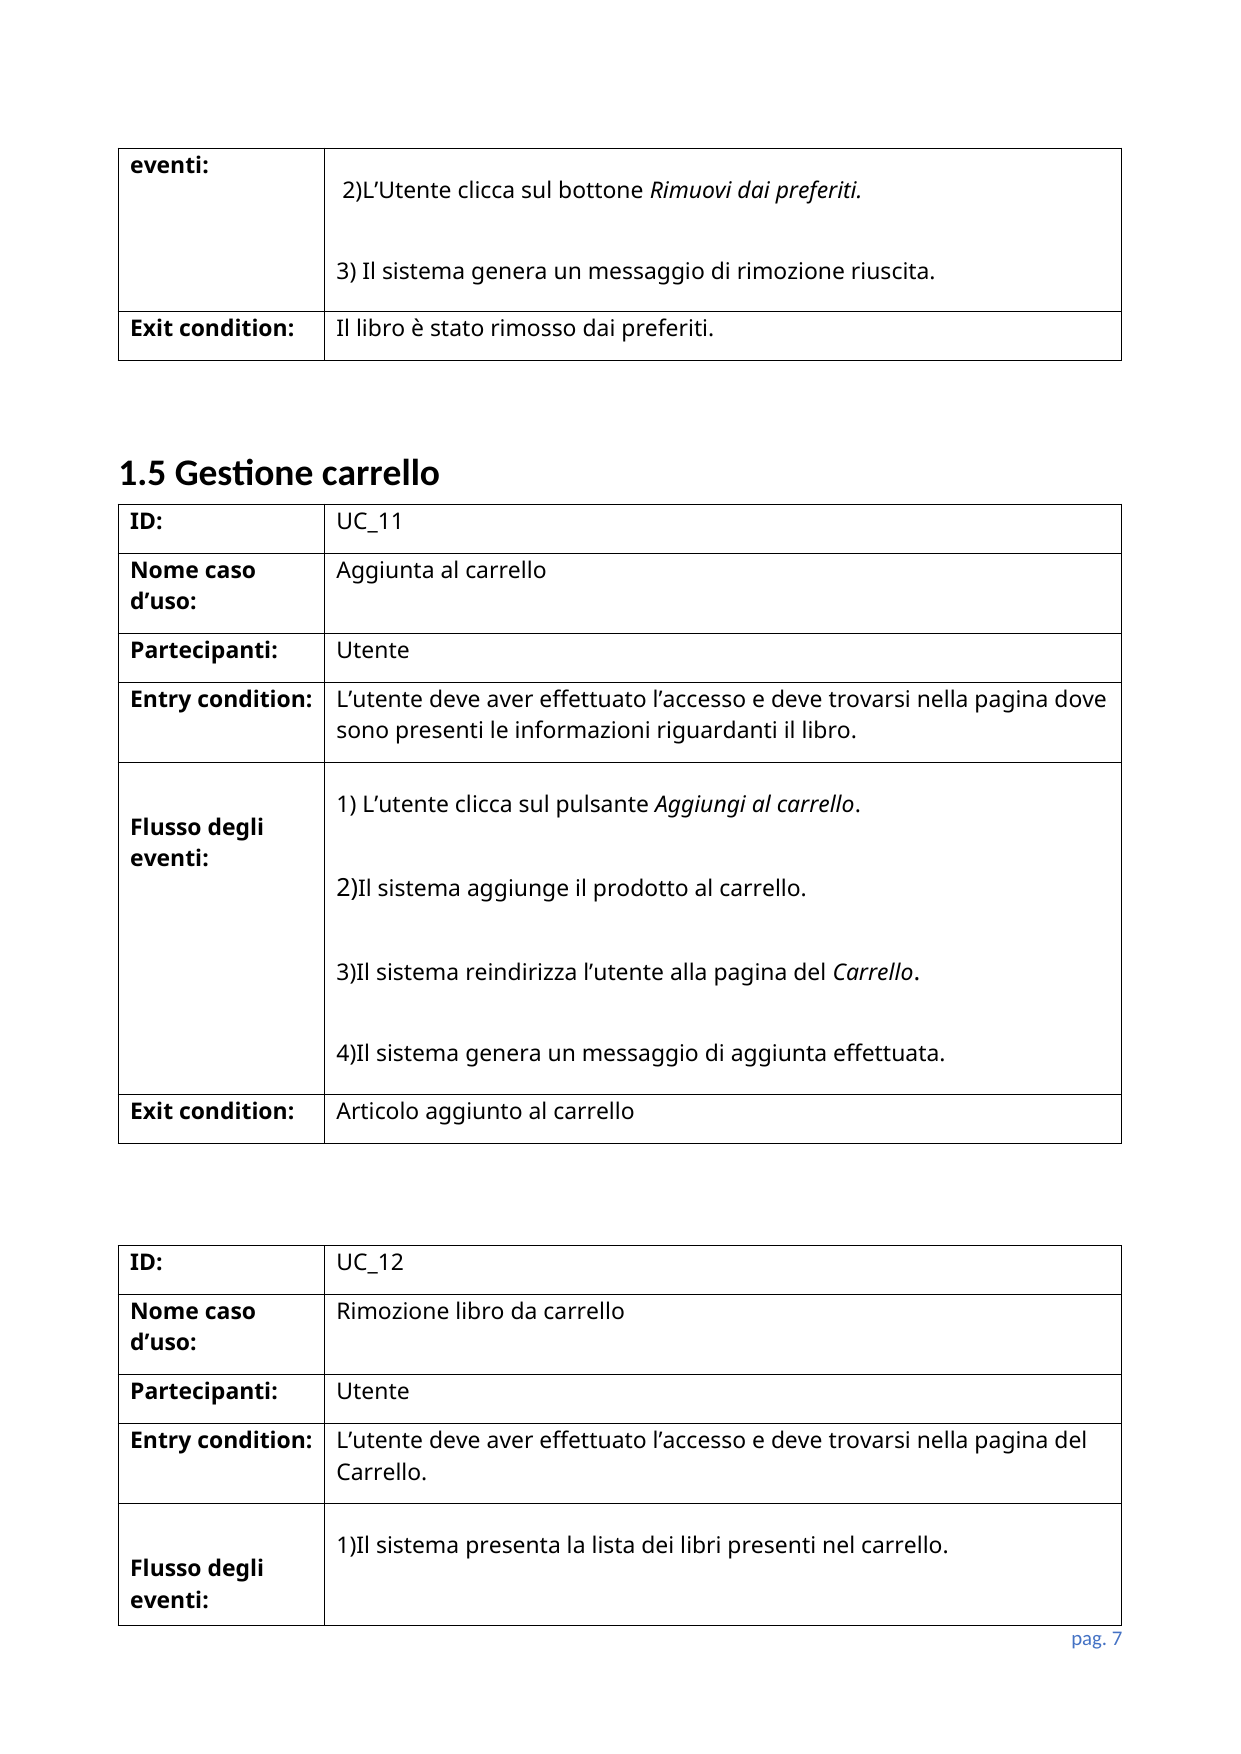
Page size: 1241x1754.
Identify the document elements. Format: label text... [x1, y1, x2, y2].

table_cell Entry condition: [119, 1424, 324, 1503]
table_cell Articolo aggiunto al carrello [325, 1095, 1121, 1142]
subtitle 1.5 Gestione carrello [118, 449, 1122, 495]
table_cell Aggiunta al carrello [325, 554, 1121, 633]
table_cell Entry condition: [119, 683, 324, 762]
table_cell Nome caso d’uso: [119, 1295, 324, 1374]
table_header ID: [119, 505, 324, 552]
table_cell Rimozione libro da carrello [325, 1295, 1121, 1374]
table_header UC_12 [325, 1246, 1121, 1294]
table_cell Exit condition: [119, 1095, 324, 1142]
table_cell eventi: [119, 149, 324, 311]
table_cell Flusso degli eventi: [119, 763, 324, 1093]
table_cell Utente [325, 634, 1121, 682]
table_cell 2)L’Utente clicca sul bottone Rimuovi dai preferiti. 3) Il sistema genera un messaggio di rimozione riuscita. [325, 149, 1121, 311]
table_cell Partecipanti: [119, 634, 324, 682]
table_cell L’utente deve aver effettuato l’accesso e deve trovarsi nella pagina del Carrello. [325, 1424, 1121, 1503]
table_cell L’utente deve aver effettuato l’accesso e deve trovarsi nella pagina dove sono presenti le informazioni riguardanti il libro. [325, 683, 1121, 762]
table_cell Exit condition: [119, 312, 324, 360]
table_cell 1)Il sistema presenta la lista dei libri presenti nel carrello. [325, 1504, 1121, 1624]
table_header UC_11 [325, 505, 1121, 552]
table_cell 1) L’utente clicca sul pulsante Aggiungi al carrello. 2)Il sistema aggiunge il prodotto al carrello. 3)Il sistema reindirizza l’utente alla pagina del Carrello. 4)Il sistema genera un messaggio di aggiunta effettuata. [325, 763, 1121, 1093]
table_cell Partecipanti: [119, 1375, 324, 1423]
table_cell Flusso degli eventi: [119, 1504, 324, 1624]
table_cell Il libro è stato rimosso dai preferiti. [325, 312, 1121, 360]
table_cell Utente [325, 1375, 1121, 1423]
table_cell Nome caso d’uso: [119, 554, 324, 633]
table_header ID: [119, 1246, 324, 1294]
